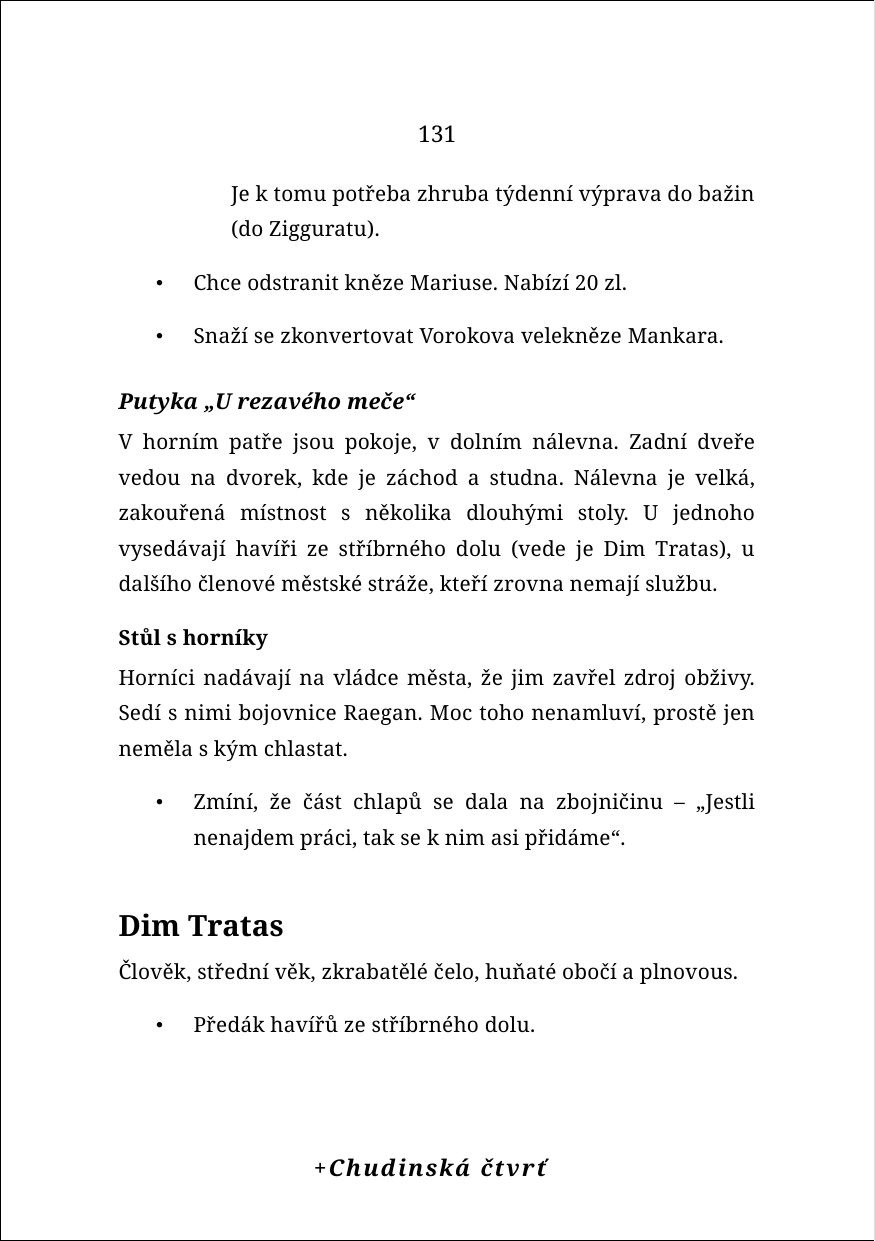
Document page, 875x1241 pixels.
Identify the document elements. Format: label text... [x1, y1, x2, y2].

subtitle Dim Tratas [118, 906, 756, 945]
list Snaží se zkonvertovat Vorokova velekněze Mankara. [156, 321, 756, 349]
subtitle Putyka „U rezavého meče“ [118, 386, 756, 416]
list Chce odstranit kněze Mariuse. Nabízí 20 zl. [156, 268, 756, 296]
list Předák havířů ze stříbrného dolu. [156, 1010, 756, 1039]
subtitle Stůl s horníky [118, 623, 756, 651]
text Člověk, střední věk, zkrabatělé čelo, huňaté obočí a plnovous. [118, 957, 756, 986]
list Je k tomu potřeba zhruba týdenní výprava do bažin (do Zigguratu). [193, 179, 756, 243]
text Horníci nadávají na vládce města, že jim zavřel zdroj obživy. Sedí s nimi bojovnice Raegan. Moc toho nenamluví, prostě jen neměla s kým chlastat. [118, 663, 756, 762]
text V horním patře jsou pokoje, v dolním nálevna. Zadní dveře vedou na dvorek, kde je záchod a studna. Nálevna je velká, zakouřená místnost s několika dlouhými stoly. U jednoho vysedávají havíři ze stříbrného dolu (vede je Dim Tratas), u dalšího členové městské stráže, kteří zrovna nemají službu. [118, 427, 756, 598]
list Zmíní, že část chlapů se dala na zbojničinu – „Jestli nenajdem práci, tak se k nim asi přidáme“. [156, 787, 756, 851]
